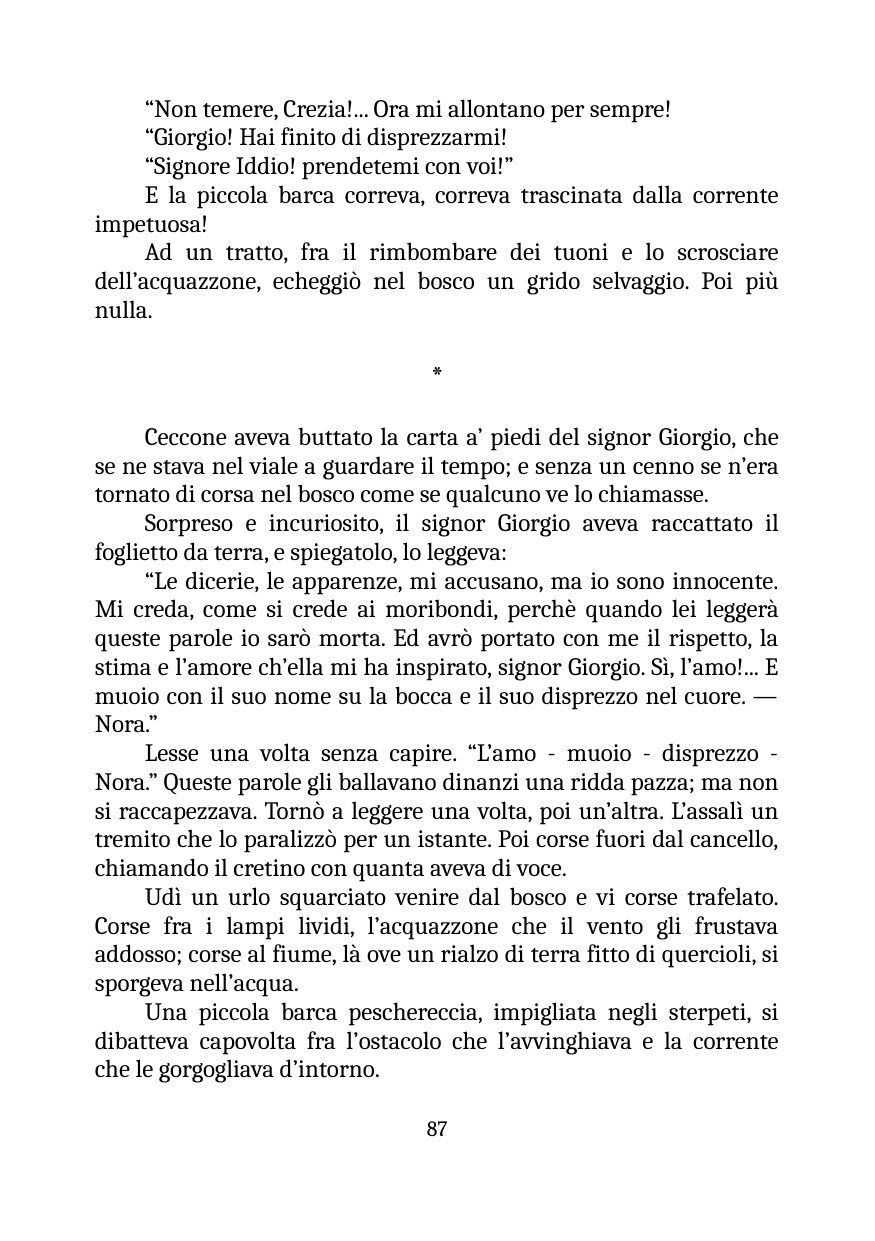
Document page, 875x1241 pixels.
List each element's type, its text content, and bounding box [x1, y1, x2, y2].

text Lesse una volta senza capire. “L’amo - muoio - disprezzo - Nora.” Queste parole gli ballavano dinanzi una ridda pazza; ma non si raccapezzava. Tornò a leggere una volta, poi un’altra. L’assalì un tremito che lo paralizzò per un istante. Poi corse fuori dal cancello, chiamando il cretino con quanta aveva di voce. [94, 739, 779, 883]
text “Le dicerie, le apparenze, mi accusano, ma io sono innocente. Mi creda, come si crede ai moribondi, perchè quando lei leggerà queste parole io sarò morta. Ed avrò portato con me il rispetto, la stima e l’amore ch’ella mi ha inspirato, signor Giorgio. Sì, l’amo!... E muoio con il suo nome su la bocca e il suo disprezzo nel cuore. — Nora.” [94, 567, 779, 739]
text “Giorgio! Hai finito di disprezzarmi! [94, 123, 779, 152]
text Sorpreso e incuriosito, il signor Giorgio aveva raccattato il foglietto da terra, e spiegatolo, lo leggeva: [94, 509, 779, 567]
text Ceccone aveva buttato la carta a’ piedi del signor Giorgio, che se ne stava nel viale a guardare il tempo; e senza un cenno se n’era tornato di corsa nel bosco come se qualcuno ve lo chiamasse. [94, 423, 779, 509]
text Ad un tratto, fra il rimbombare dei tuoni e lo scrosciare dell’acquazzone, echeggiò nel bosco un grido selvaggio. Poi più nulla. [94, 238, 779, 324]
text “Non temere, Crezia!... Ora mi allontano per sempre! [94, 94, 779, 123]
text Una piccola barca peschereccia, impigliata negli sterpeti, si dibatteva capovolta fra l’ostacolo che l’avvinghiava e la corrente che le gorgogliava d’intorno. [94, 998, 779, 1084]
text * [94, 360, 779, 393]
text Udì un urlo squarciato venire dal bosco e vi corse trafelato. Corse fra i lampi lividi, l’acquazzone che il vento gli frustava addosso; corse al fiume, là ove un rialzo di terra fitto di quercioli, si sporgeva nell’acqua. [94, 883, 779, 998]
text “Signore Iddio! prendetemi con voi!” [94, 152, 779, 181]
text E la piccola barca correva, correva trascinata dalla corrente impetuosa! [94, 181, 779, 238]
